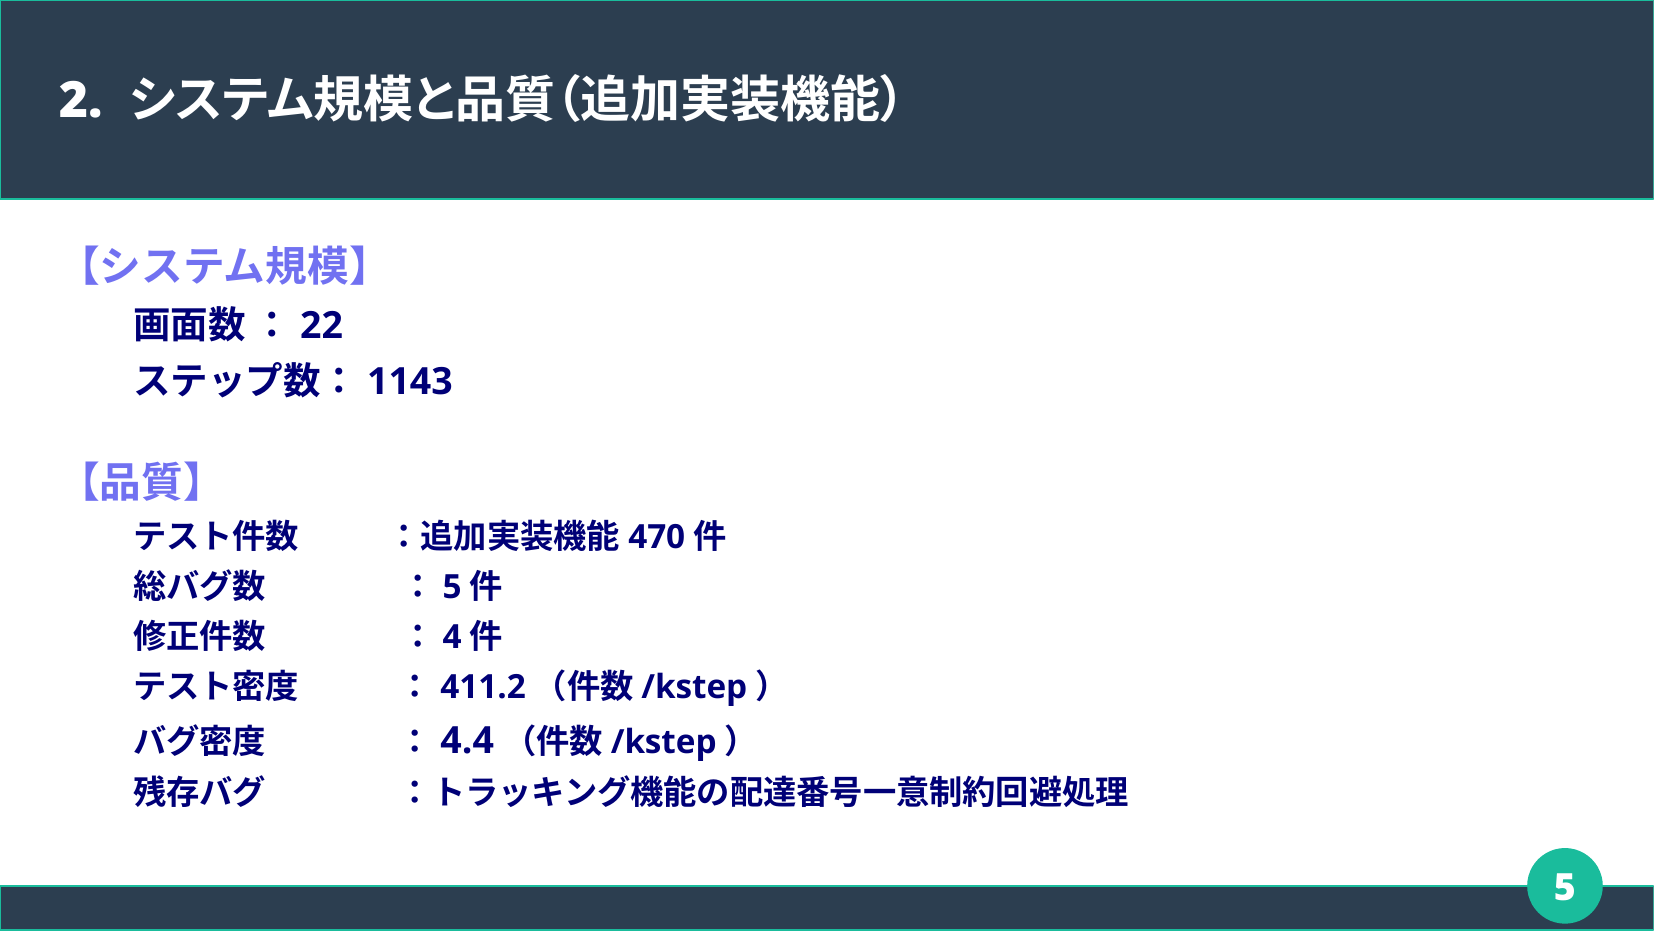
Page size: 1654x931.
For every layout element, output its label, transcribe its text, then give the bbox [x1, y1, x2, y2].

title 2. システム規模と品質（追加実装機能） [59, 37, 1595, 156]
text_box 【システム規模】 画面数 ：22 ステップ数：1143 [58, 227, 1535, 442]
text_box 【品質】 テスト件数 ：追加実装機能470件 総バグ数 ：5件 修正件数 ：4件 テスト密度 ：411.2（件数/kstep） バグ密度 ：4.4（件数/kstep） 残存バグ ：トラッキング機能の配達番号一意制約回避処理 [58, 442, 1535, 857]
